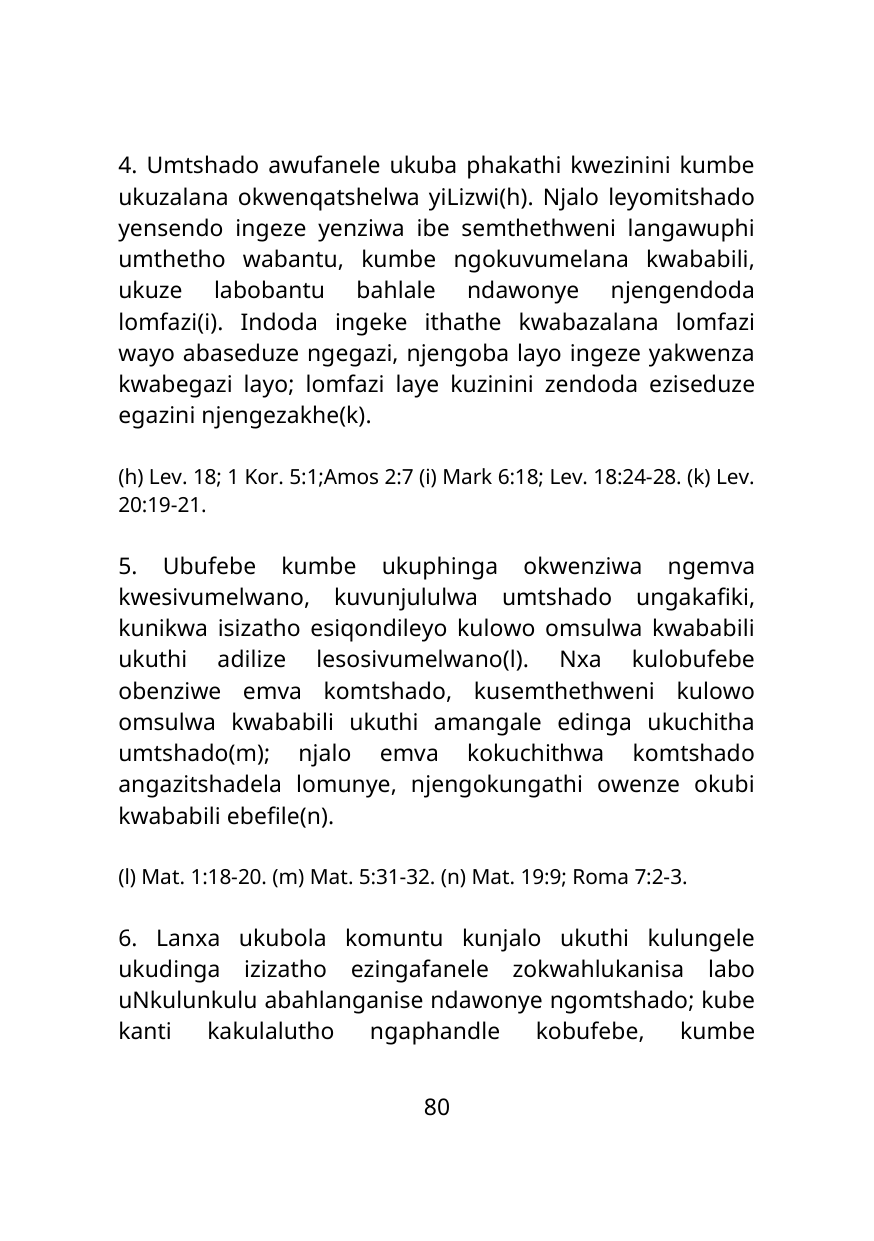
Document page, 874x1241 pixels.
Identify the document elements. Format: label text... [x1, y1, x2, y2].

text 6. Lanxa ukubola komuntu kunjalo ukuthi kulungele ukudinga izizatho ezingafanele zokwahlukanisa labo uNkulunkulu abahlanganise ndawonye ngomtshado; kube kanti kakulalutho ngaphandle kobufebe, kumbe [118, 922, 756, 1047]
text 5. Ubufebe kumbe ukuphinga okwenziwa ngemva kwesivumelwano, kuvunjululwa umtshado ungakafiki, kunikwa isizatho esiqondileyo kulowo omsulwa kwababili ukuthi adilize lesosivumelwano(l). Nxa kulobufebe obenziwe emva komtshado, kusemthethweni kulowo omsulwa kwababili ukuthi amangale edinga ukuchitha umtshado(m); njalo emva kokuchithwa komtshado angazitshadela lomunye, njengokungathi owenze okubi kwababili ebefile(n). [118, 549, 756, 831]
text 4. Umtshado awufanele ukuba phakathi kwezinini kumbe ukuzalana okwenqatshelwa yiLizwi(h). Njalo leyomitshado yensendo ingeze yenziwa ibe semthethweni langawuphi umthetho wabantu, kumbe ngokuvumelana kwababili, ukuze labobantu bahlale ndawonye njengendoda lomfazi(i). Indoda ingeke ithathe kwabazalana lomfazi wayo abaseduze ngegazi, njengoba layo ingeze yakwenza kwabegazi layo; lomfazi laye kuzinini zendoda eziseduze egazini njengezakhe(k). [118, 149, 756, 431]
text (h) Lev. 18; 1 Kor. 5:1;Amos 2:7 (i) Mark 6:18; Lev. 18:24-28. (k) Lev. 20:19-21. [118, 462, 756, 518]
text (l) Mat. 1:18-20. (m) Mat. 5:31-32. (n) Mat. 19:9; Roma 7:2-3. [118, 862, 756, 890]
